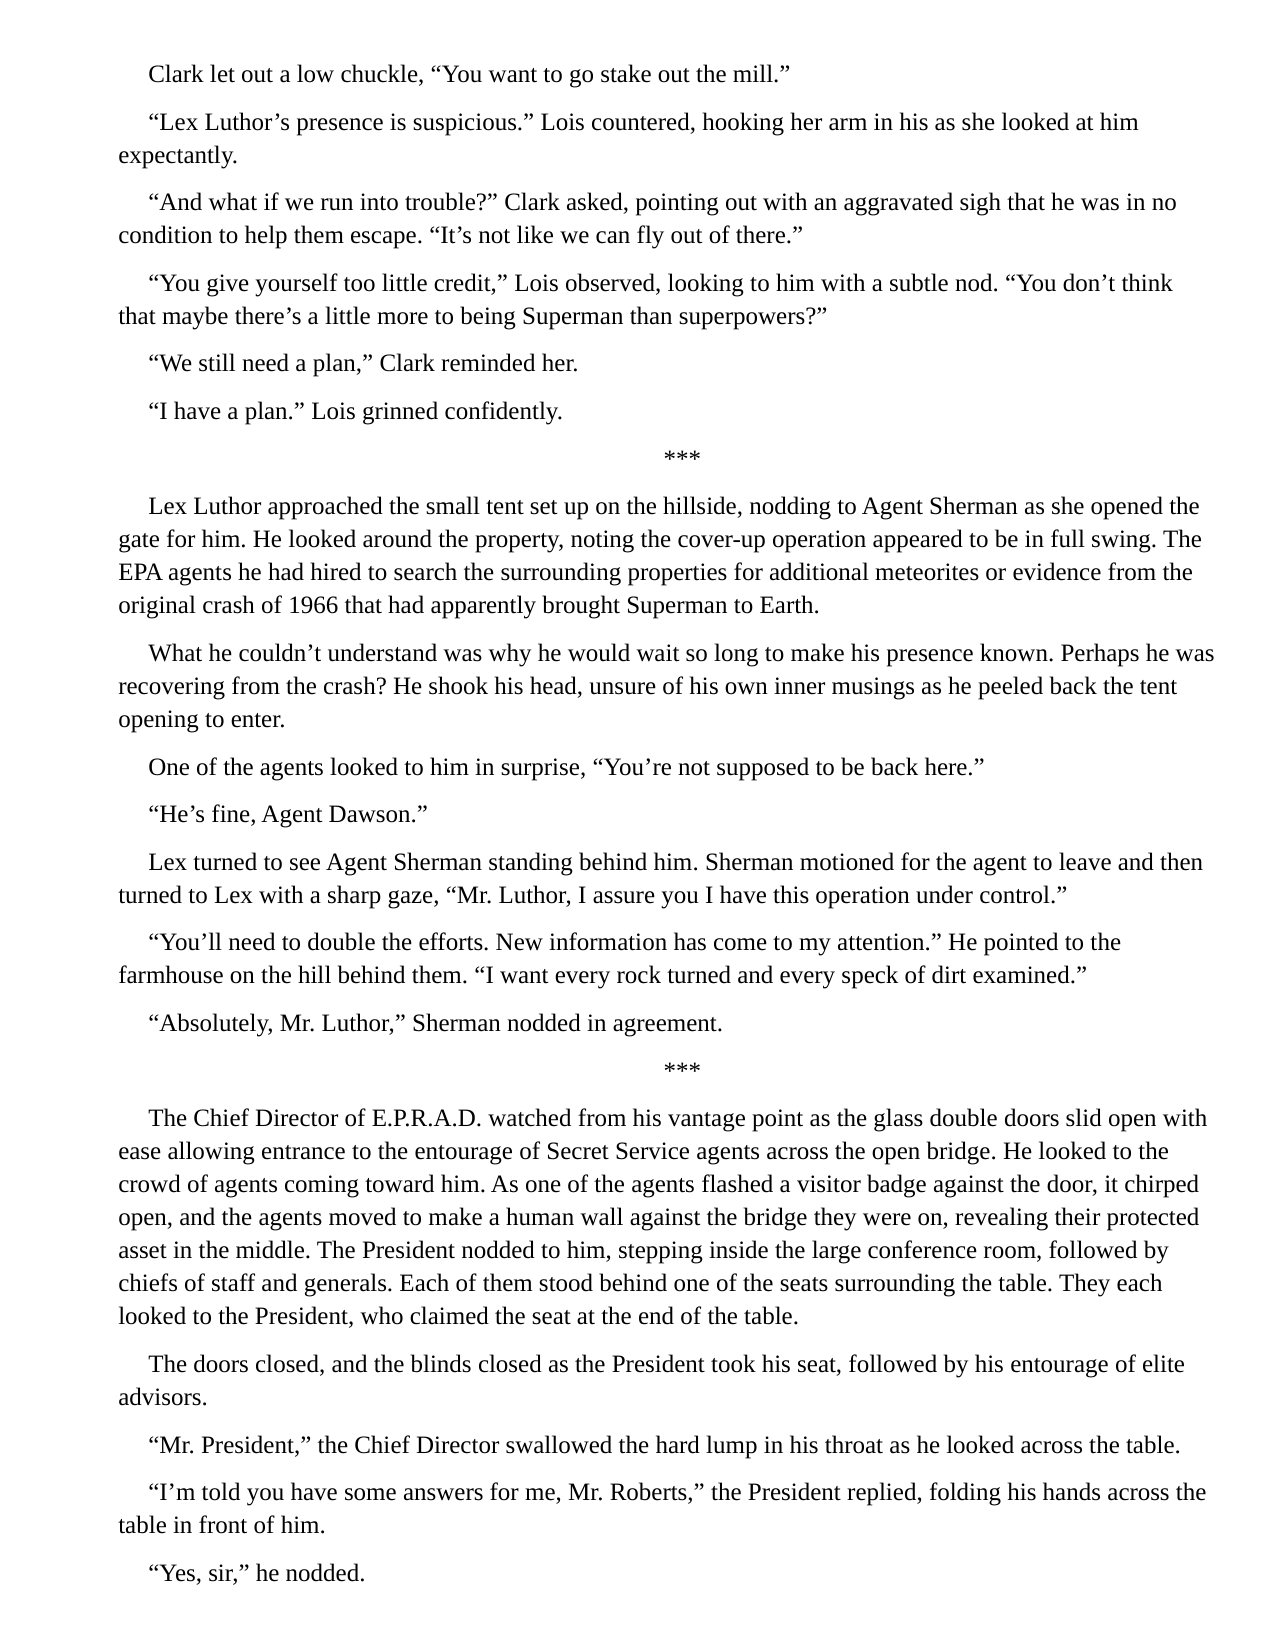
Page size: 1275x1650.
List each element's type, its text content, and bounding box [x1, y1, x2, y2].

text “You’ll need to double the efforts. New information has come to my attention.” He pointed to the farmhouse on the hill behind them. “I want every rock turned and every speck of dirt examined.” [118, 927, 1216, 989]
text One of the agents looked to him in surprise, “You’re not supposed to be back here.” [118, 752, 1216, 780]
text Lex Luthor approached the small tent set up on the hillside, nodding to Agent Sherman as she opened the gate for him. He looked around the property, noting the cover-up operation appeared to be in full swing. The EPA agents he had hired to search the surrounding properties for additional meteorites or evidence from the original crash of 1966 that had apparently brought Superman to Earth. [118, 491, 1216, 619]
text “We still need a plan,” Clark reminded her. [118, 348, 1216, 377]
text “And what if we run into trouble?” Clark asked, pointing out with an aggravated sigh that he was in no condition to help them escape. “It’s not like we can fly out of there.” [118, 187, 1216, 249]
text What he couldn’t understand was why he would wait so long to make his presence known. Perhaps he was recovering from the crash? He shook his head, unsure of his own inner musings as he peeled back the tent opening to enter. [118, 638, 1216, 733]
text “Absolutely, Mr. Luthor,” Sherman nodded in agreement. [118, 1008, 1216, 1037]
text The Chief Director of E.P.R.A.D. watched from his vantage point as the glass double doors slid open with ease allowing entrance to the entourage of Secret Service agents across the open bridge. He looked to the crowd of agents coming toward him. As one of the agents flashed a visitor badge against the door, it chirped open, and the agents moved to make a human wall against the bridge they were on, revealing their protected asset in the middle. The President nodded to him, stepping inside the large conference room, followed by chiefs of staff and generals. Each of them stood behind one of the seats surrounding the table. They each looked to the President, who claimed the seat at the end of the table. [118, 1103, 1216, 1330]
text “Yes, sir,” he nodded. [118, 1558, 1216, 1587]
text Lex turned to see Agent Sherman standing behind him. Sherman motioned for the agent to leave and then turned to Lex with a sharp gaze, “Mr. Luthor, I assure you I have this operation under control.” [118, 847, 1216, 909]
text “Mr. President,” the Chief Director swallowed the hard lump in his throat as he looked across the table. [118, 1430, 1216, 1458]
text *** [118, 1056, 1216, 1084]
text Clark let out a low chuckle, “You want to go stake out the mill.” [118, 59, 1216, 88]
text “Lex Luthor’s presence is suspicious.” Lois countered, hooking her arm in his as she looked at him expectantly. [118, 107, 1216, 168]
text “I’m told you have some answers for me, Mr. Roberts,” the President replied, folding his hands across the table in front of him. [118, 1477, 1216, 1539]
text “You give yourself too little credit,” Lois observed, looking to him with a subtle nod. “You don’t think that maybe there’s a little more to being Superman than superpowers?” [118, 268, 1216, 330]
text The doors closed, and the blinds closed as the President took his seat, followed by his entourage of elite advisors. [118, 1349, 1216, 1411]
text “He’s fine, Agent Dawson.” [118, 799, 1216, 828]
text *** [118, 444, 1216, 472]
text “I have a plan.” Lois grinned confidently. [118, 396, 1216, 425]
